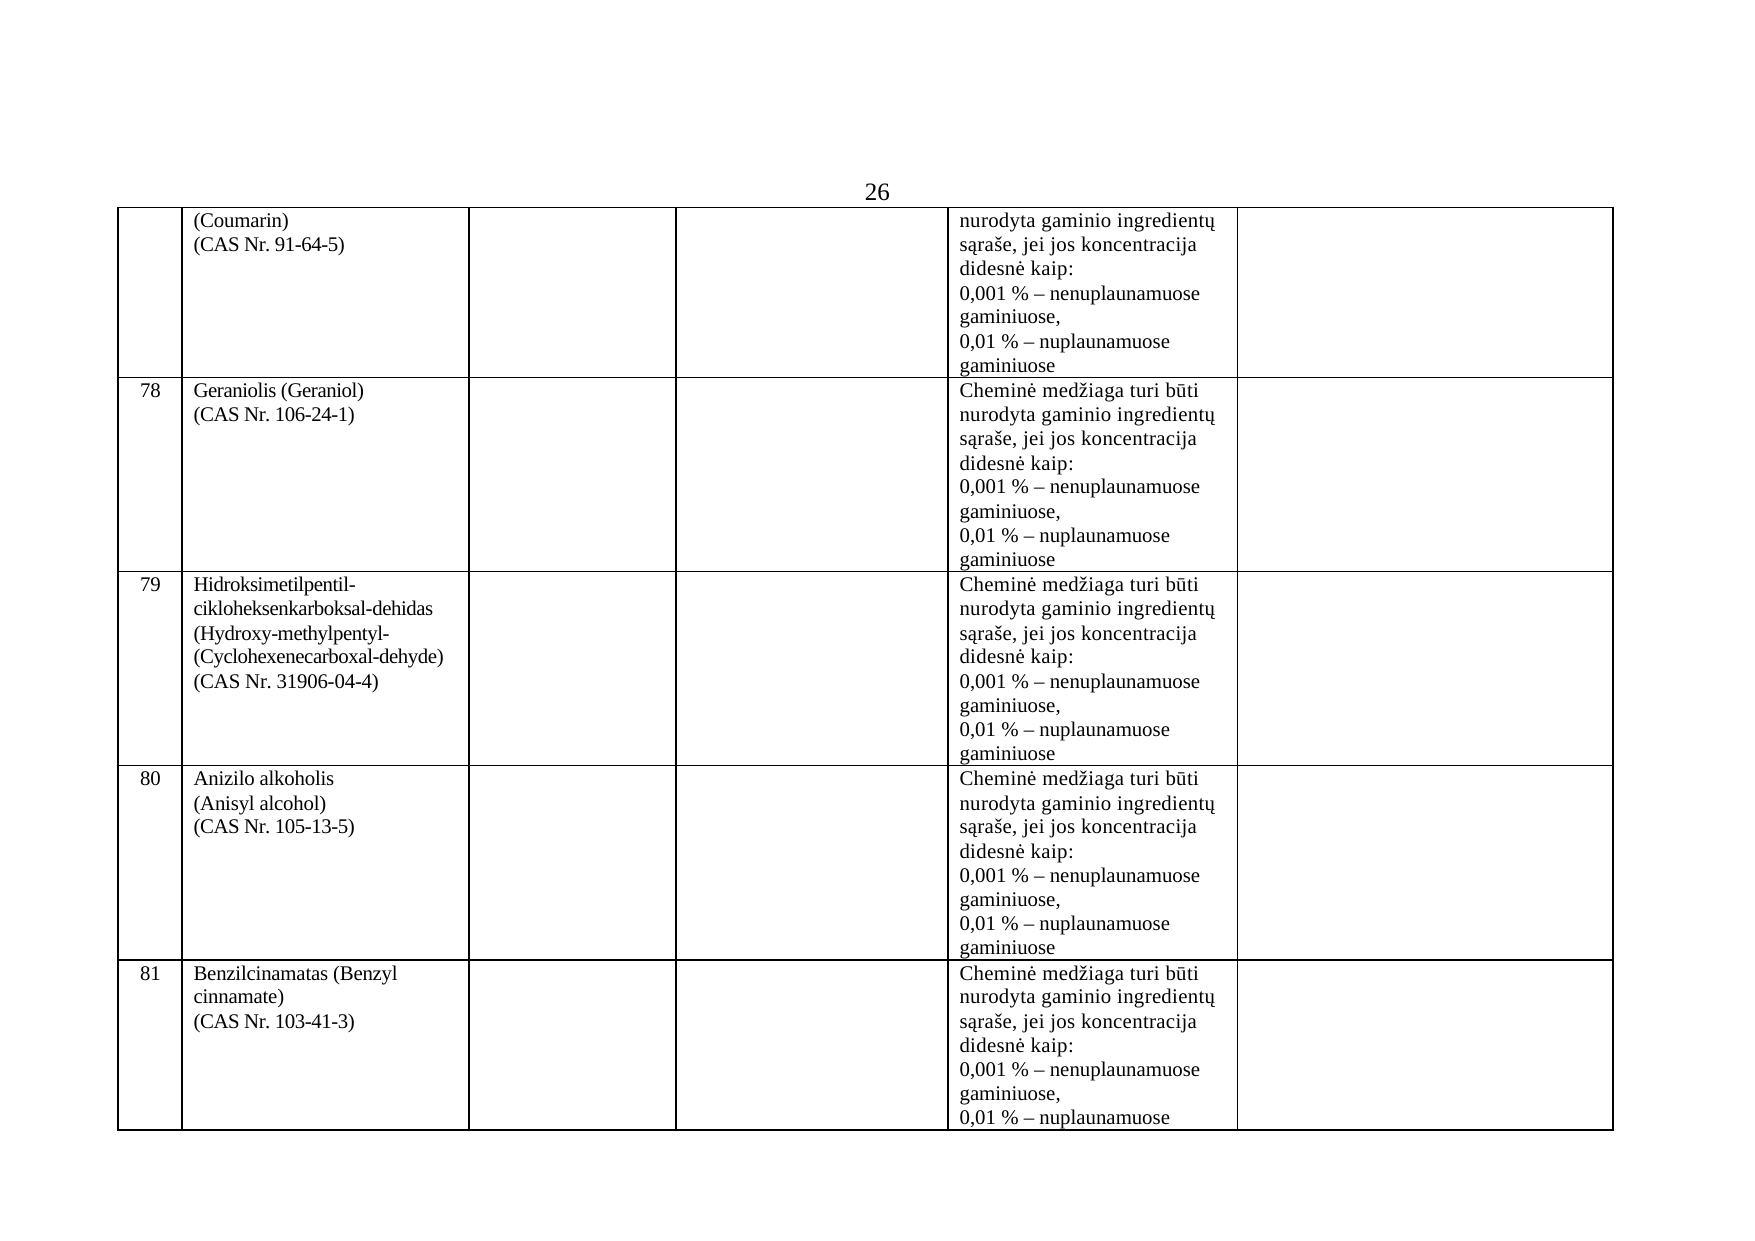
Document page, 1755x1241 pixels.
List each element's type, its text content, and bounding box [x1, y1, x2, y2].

table_cell [677, 572, 947, 765]
table_cell 0,001 % – nenuplaunamuose gaminiuose, 0,01 % – nuplaunamuose gaminiuose [949, 863, 1237, 959]
table_cell [677, 208, 947, 377]
table_cell [677, 961, 947, 1129]
table_cell 81 [119, 961, 181, 1129]
table_cell [1614, 765, 1754, 863]
table_cell [1614, 571, 1754, 765]
table_cell [1238, 863, 1612, 959]
table_cell Cheminė medžiaga turi būti nurodyta gaminio ingredientų sąraše, jei jos koncentracija didesnė kaip: 0,001 % – nenuplaunamuose gaminiuose, 0,01 % – nuplaunamuose [949, 961, 1237, 1129]
table_cell [1614, 863, 1754, 959]
table_cell [183, 863, 468, 959]
table_cell nurodyta gaminio ingredientų sąraše, jei jos koncentracija didesnė kaip: 0,001 % – nenuplaunamuose gaminiuose, 0,01 % – nuplaunamuose gaminiuose [949, 208, 1237, 377]
table_cell Cheminė medžiaga turi būti nurodyta gaminio ingredientų sąraše, jei jos koncentracija didesnė kaip: 0,001 % – nenuplaunamuose gaminiuose, 0,01 % – nuplaunamuose gaminiuose [949, 572, 1237, 765]
table_cell 78 [119, 378, 181, 571]
table_cell [1614, 207, 1754, 377]
table_cell [470, 378, 675, 571]
table_cell Geraniolis (Geraniol) (CAS Nr. 106-24-1) [183, 378, 468, 571]
table_cell [119, 863, 181, 959]
table_cell [470, 961, 675, 1129]
table_cell Anizilo alkoholis (Anisyl alcohol) (CAS Nr. 105-13-5) [183, 766, 468, 863]
table_cell [1614, 959, 1754, 1129]
table_cell [470, 863, 675, 959]
table_cell [677, 863, 947, 959]
table_cell [470, 572, 675, 765]
table_cell [470, 766, 675, 863]
table_cell Cheminė medžiaga turi būti nurodyta gaminio ingredientų sąraše, jei jos koncentracija didesnė kaip: [949, 766, 1237, 863]
table_cell Cheminė medžiaga turi būti nurodyta gaminio ingredientų sąraše, jei jos koncentracija didesnė kaip: 0,001 % – nenuplaunamuose gaminiuose, 0,01 % – nuplaunamuose gaminiuose [949, 378, 1237, 571]
table_cell [677, 378, 947, 571]
table_cell [1238, 378, 1612, 571]
table_cell [470, 208, 675, 377]
table_cell (Coumarin) (CAS Nr. 91-64-5) [183, 208, 468, 377]
table_cell [1238, 766, 1612, 863]
table_cell Benzilcinamatas (Benzyl cinnamate) (CAS Nr. 103-41-3) [183, 961, 468, 1129]
table_cell [677, 766, 947, 863]
table_cell [1238, 572, 1612, 765]
table_cell Hidroksimetilpentil-cikloheksenkarboksal-dehidas (Hydroxy-methylpentyl-(Cyclohexenecarboxal-dehyde) (CAS Nr. 31906-04-4) [183, 572, 468, 765]
table_cell 79 [119, 572, 181, 765]
table_cell [1614, 377, 1754, 571]
table_cell [1238, 961, 1612, 1129]
table_cell [1238, 208, 1612, 377]
table_cell 80 [119, 766, 181, 863]
table_cell [119, 208, 181, 377]
